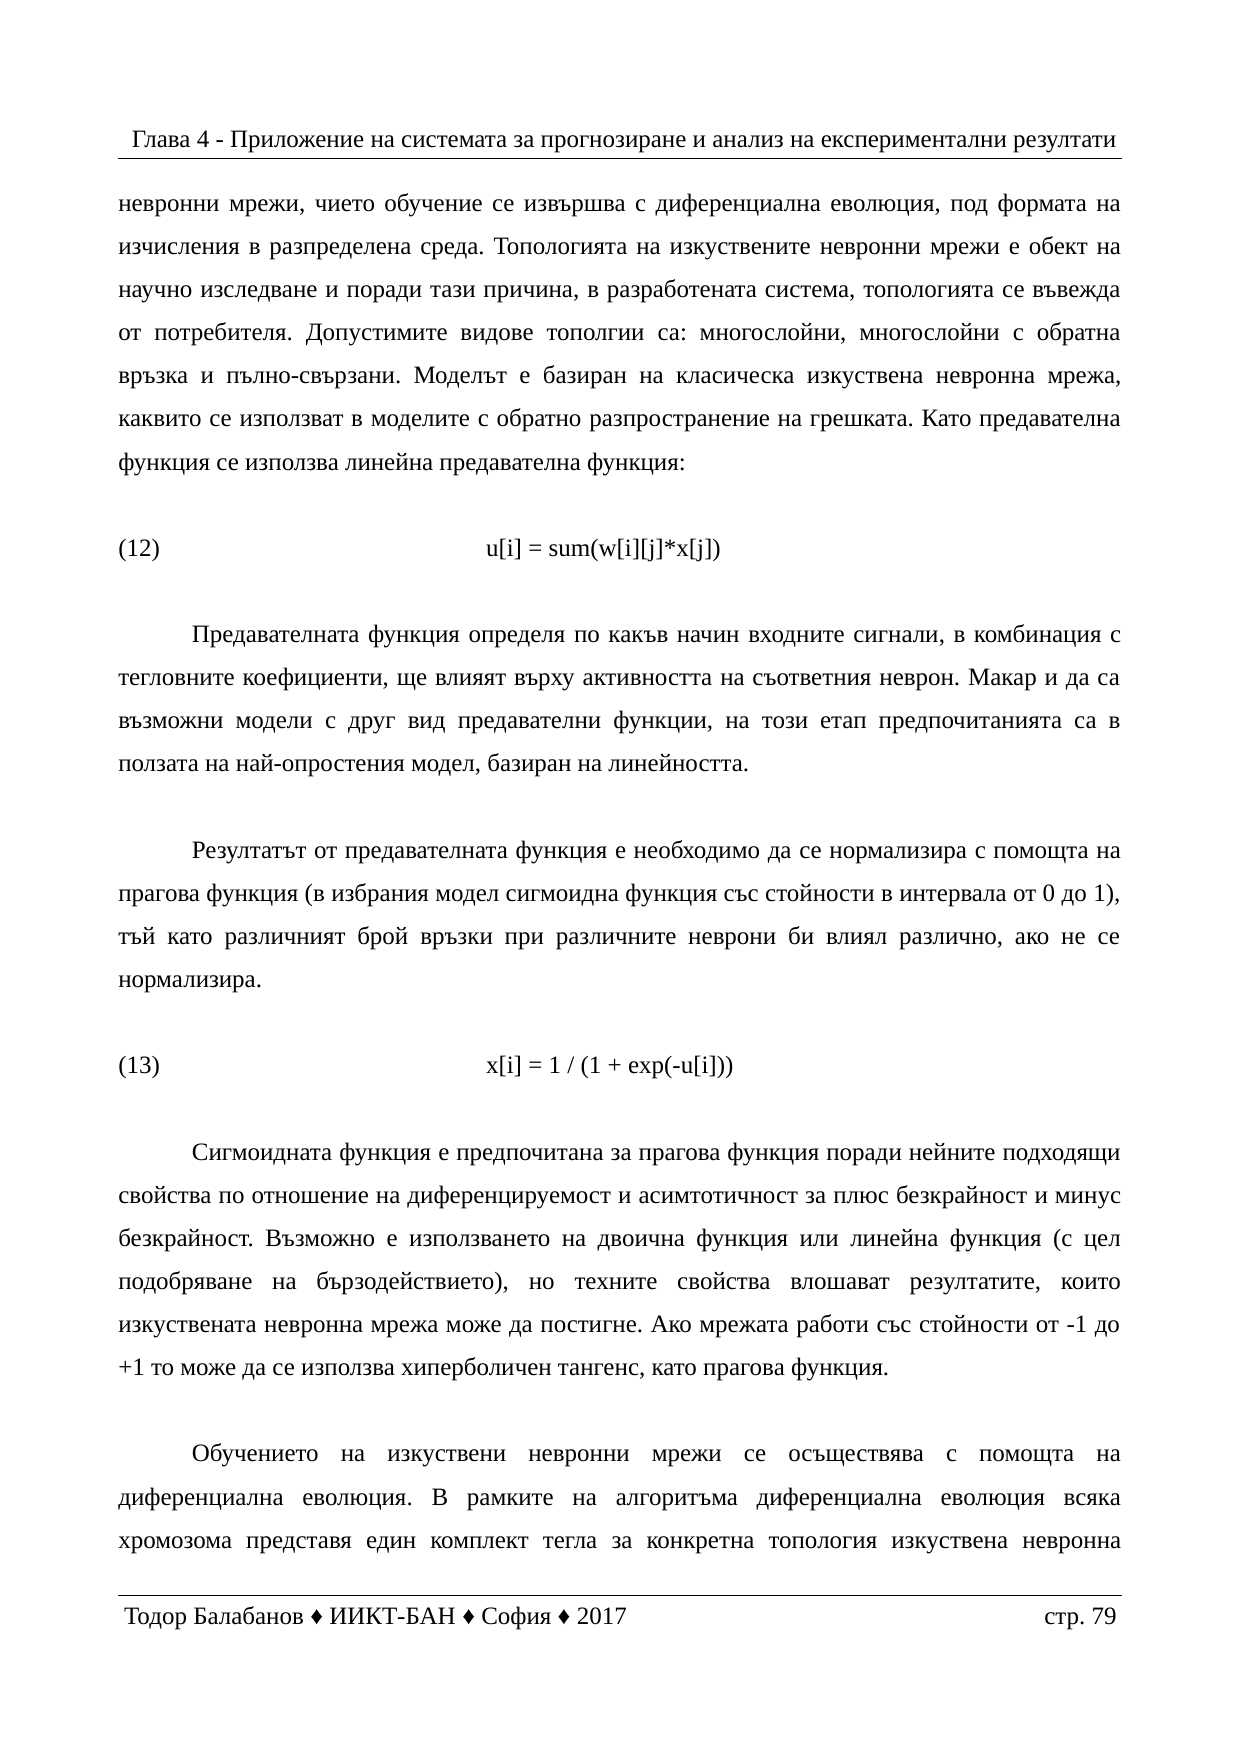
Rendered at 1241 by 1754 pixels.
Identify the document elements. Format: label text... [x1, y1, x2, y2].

text (13) x[i] = 1 / (1 + exp(-u[i])) [118, 1050, 1122, 1079]
text невронни мрежи, чието обучение се извършва с диференциална еволюция, под формата на изчисления в разпределена среда. Топологията на изкуствените невронни мрежи е обект на научно изследване и поради тази причина, в разработената система, топологията се въвежда от потребителя. Допустимите видове тополгии са: многослойни, многослойни с обратна връзка и пълно-свързани. Моделът е базиран на класическа изкуствена невронна мрежа, каквито се използват в моделите с обратно разпространение на грешката. Като предавателна функция се използва линейна предавателна функция: [118, 188, 1122, 475]
text Предавателната функция определя по какъв начин входните сигнали, в комбинация с тегловните коефициенти, ще влияят върху активността на съответния неврон. Макар и да са възможни модели с друг вид предавателни функции, на този етап предпочитанията са в ползата на най-опростения модел, базиран на линейността. [118, 619, 1122, 777]
text (12) u[i] = sum(w[i][j]*x[j]) [118, 533, 1122, 562]
text Резултатът от предавателната функция е необходимо да се нормализира с помощта на прагова функция (в избрания модел сигмоидна функция със стойности в интервала от 0 до 1), тъй като различният брой връзки при различните неврони би влиял различно, ако не се нормализира. [118, 835, 1122, 993]
text Сигмоидната функция е предпочитана за прагова функция поради нейните подходящи свойства по отношение на диференцируемост и асимтотичност за плюс безкрайност и минус безкрайност. Възможно е използването на двоична функция или линейна функция (с цел подобряване на бързодействието), но техните свойства влошават резултатите, които изкуствената невронна мрежа може да постигне. Ако мрежата работи със стойности от -1 до +1 то може да се използва хиперболичен тангенс, като прагова функция. [118, 1137, 1122, 1381]
text Обучението на изкуствени невронни мрежи се осъществява с помощта на диференциална еволюция. В рамките на алгоритъма диференциална еволюция всяка хромозома представя един комплект тегла за конкретна топология изкуствена невронна [118, 1438, 1122, 1553]
